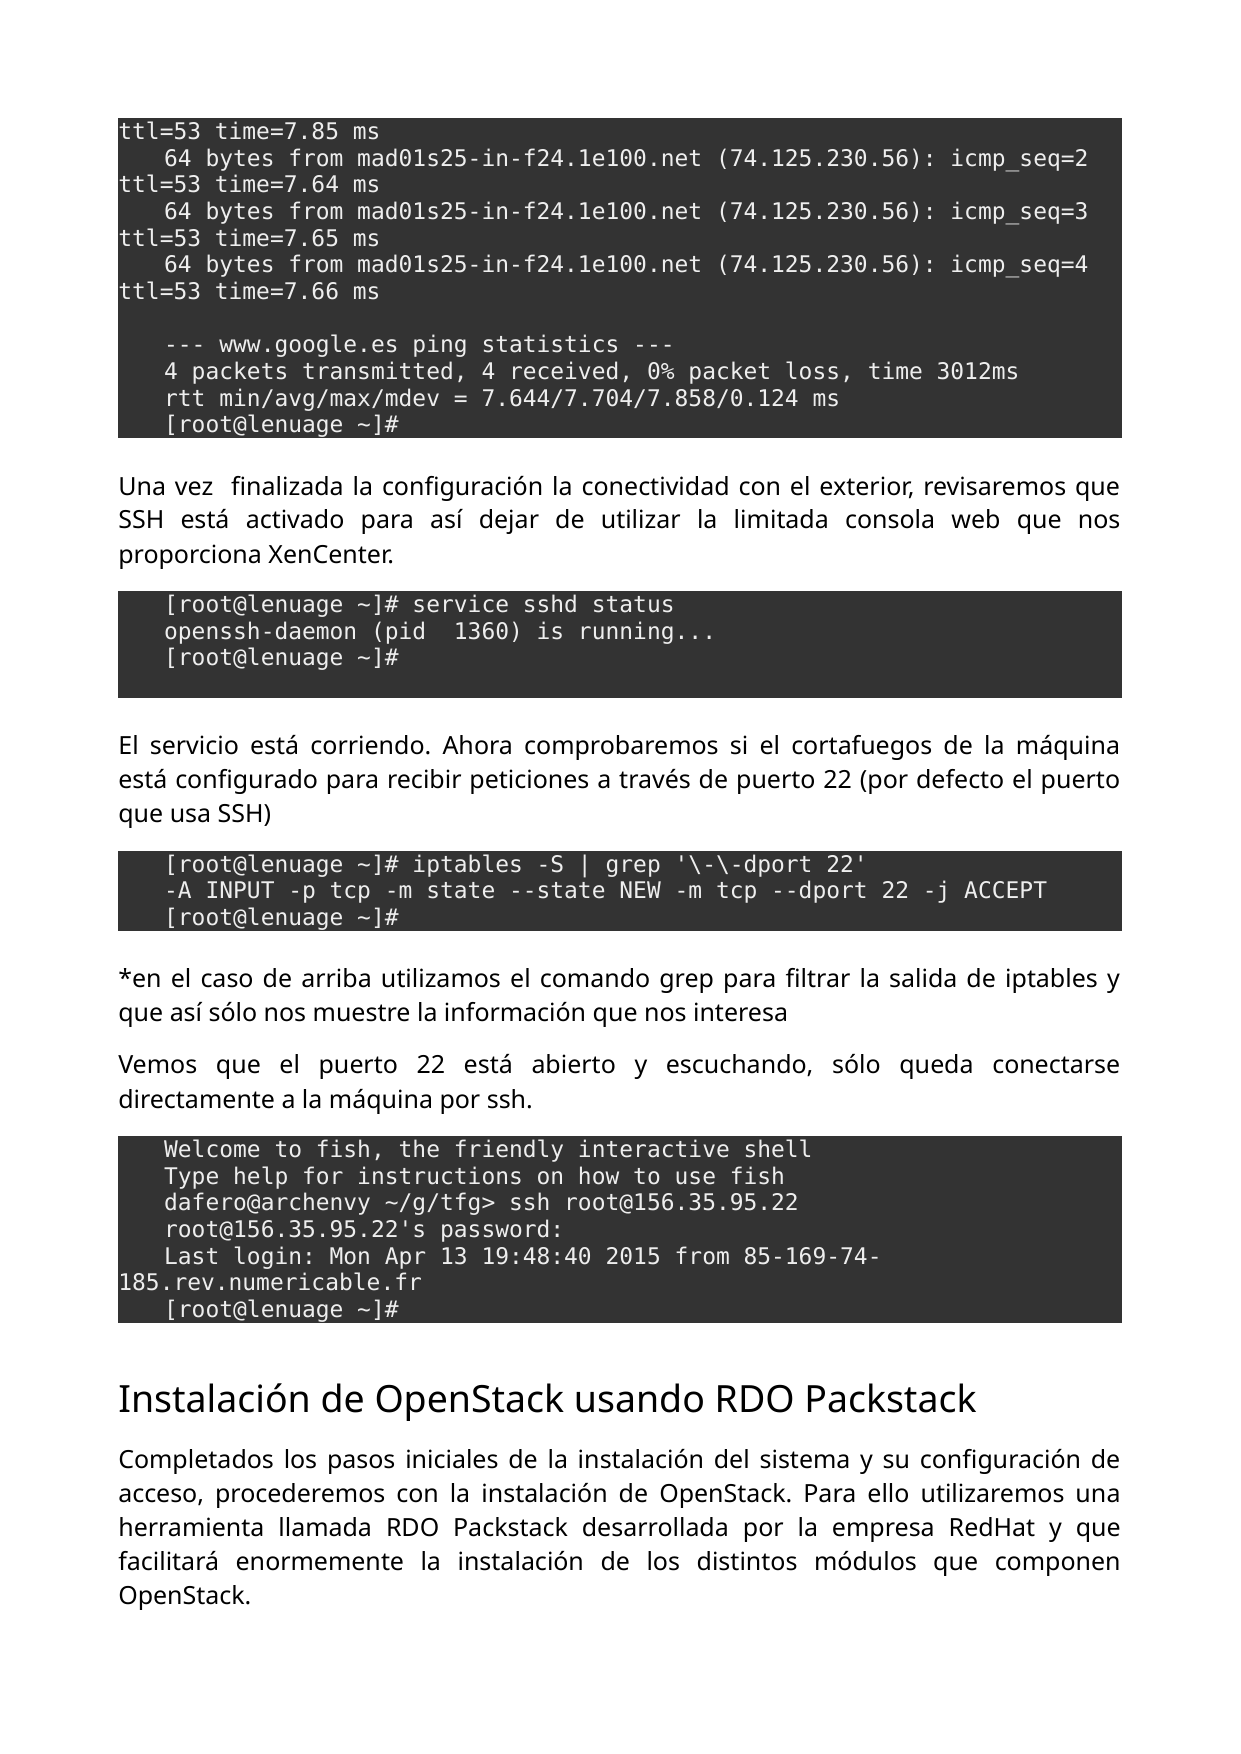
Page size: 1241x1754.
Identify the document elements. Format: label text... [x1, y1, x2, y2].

text root@156.35.95.22's password: [118, 1216, 1122, 1243]
text Welcome to fish, the friendly interactive shell [118, 1136, 1122, 1163]
text 4 packets transmitted, 4 received, 0% packet loss, time 3012ms [118, 358, 1122, 385]
text rtt min/avg/max/mdev = 7.644/7.704/7.858/0.124 ms [118, 385, 1122, 411]
subtitle Instalación de OpenStack usando RDO Packstack [118, 1372, 1122, 1423]
text Type help for instructions on how to use fish [118, 1163, 1122, 1189]
text Una vez finalizada la configuración la conectividad con el exterior, revisaremos que SSH está activado para así dejar de utilizar la limitada consola web que nos proporciona XenCenter. [118, 468, 1122, 570]
text El servicio está corriendo. Ahora comprobaremos si el cortafuegos de la máquina está configurado para recibir peticiones a través de puerto 22 (por defecto el puerto que usa SSH) [118, 728, 1122, 830]
text --- www.google.es ping statistics --- [118, 331, 1122, 358]
text 64 bytes from mad01s25-in-f24.1e100.net (74.125.230.56): icmp_seq=4 ttl=53 time=7.66 ms [118, 251, 1122, 305]
text Completados los pasos iniciales de la instalación del sistema y su configuración de acceso, procederemos con la instalación de OpenStack. Para ello utilizaremos una herramienta llamada RDO Packstack desarrollada por la empresa RedHat y que facilitará enormemente la instalación de los distintos módulos que componen OpenStack. [118, 1441, 1122, 1612]
text 64 bytes from mad01s25-in-f24.1e100.net (74.125.230.56): icmp_seq=2 ttl=53 time=7.64 ms [118, 145, 1122, 198]
text Vemos que el puerto 22 está abierto y escuchando, sólo queda conectarse directamente a la máquina por ssh. [118, 1047, 1122, 1115]
text 64 bytes from mad01s25-in-f24.1e100.net (74.125.230.56): icmp_seq=3 ttl=53 time=7.65 ms [118, 198, 1122, 251]
text dafero@archenvy ~/g/tfg> ssh root@156.35.95.22 [118, 1189, 1122, 1216]
text -A INPUT -p tcp -m state --state NEW -m tcp --dport 22 -j ACCEPT [118, 878, 1122, 904]
text [root@lenuage ~]# [118, 1296, 1122, 1323]
text [root@lenuage ~]# iptables -S | grep '\-\-dport 22' [118, 851, 1122, 878]
text [root@lenuage ~]# service sshd status [118, 591, 1122, 618]
text *en el caso de arriba utilizamos el comando grep para filtrar la salida de iptables y que así sólo nos muestre la información que nos interesa [118, 961, 1122, 1029]
text [root@lenuage ~]# [118, 644, 1122, 671]
text openssh-daemon (pid 1360) is running... [118, 618, 1122, 644]
text [root@lenuage ~]# [118, 904, 1122, 931]
text Last login: Mon Apr 13 19:48:40 2015 from 85-169-74-185.rev.numericable.fr [118, 1243, 1122, 1296]
text [root@lenuage ~]# [118, 411, 1122, 438]
text ttl=53 time=7.85 ms [118, 118, 1122, 145]
